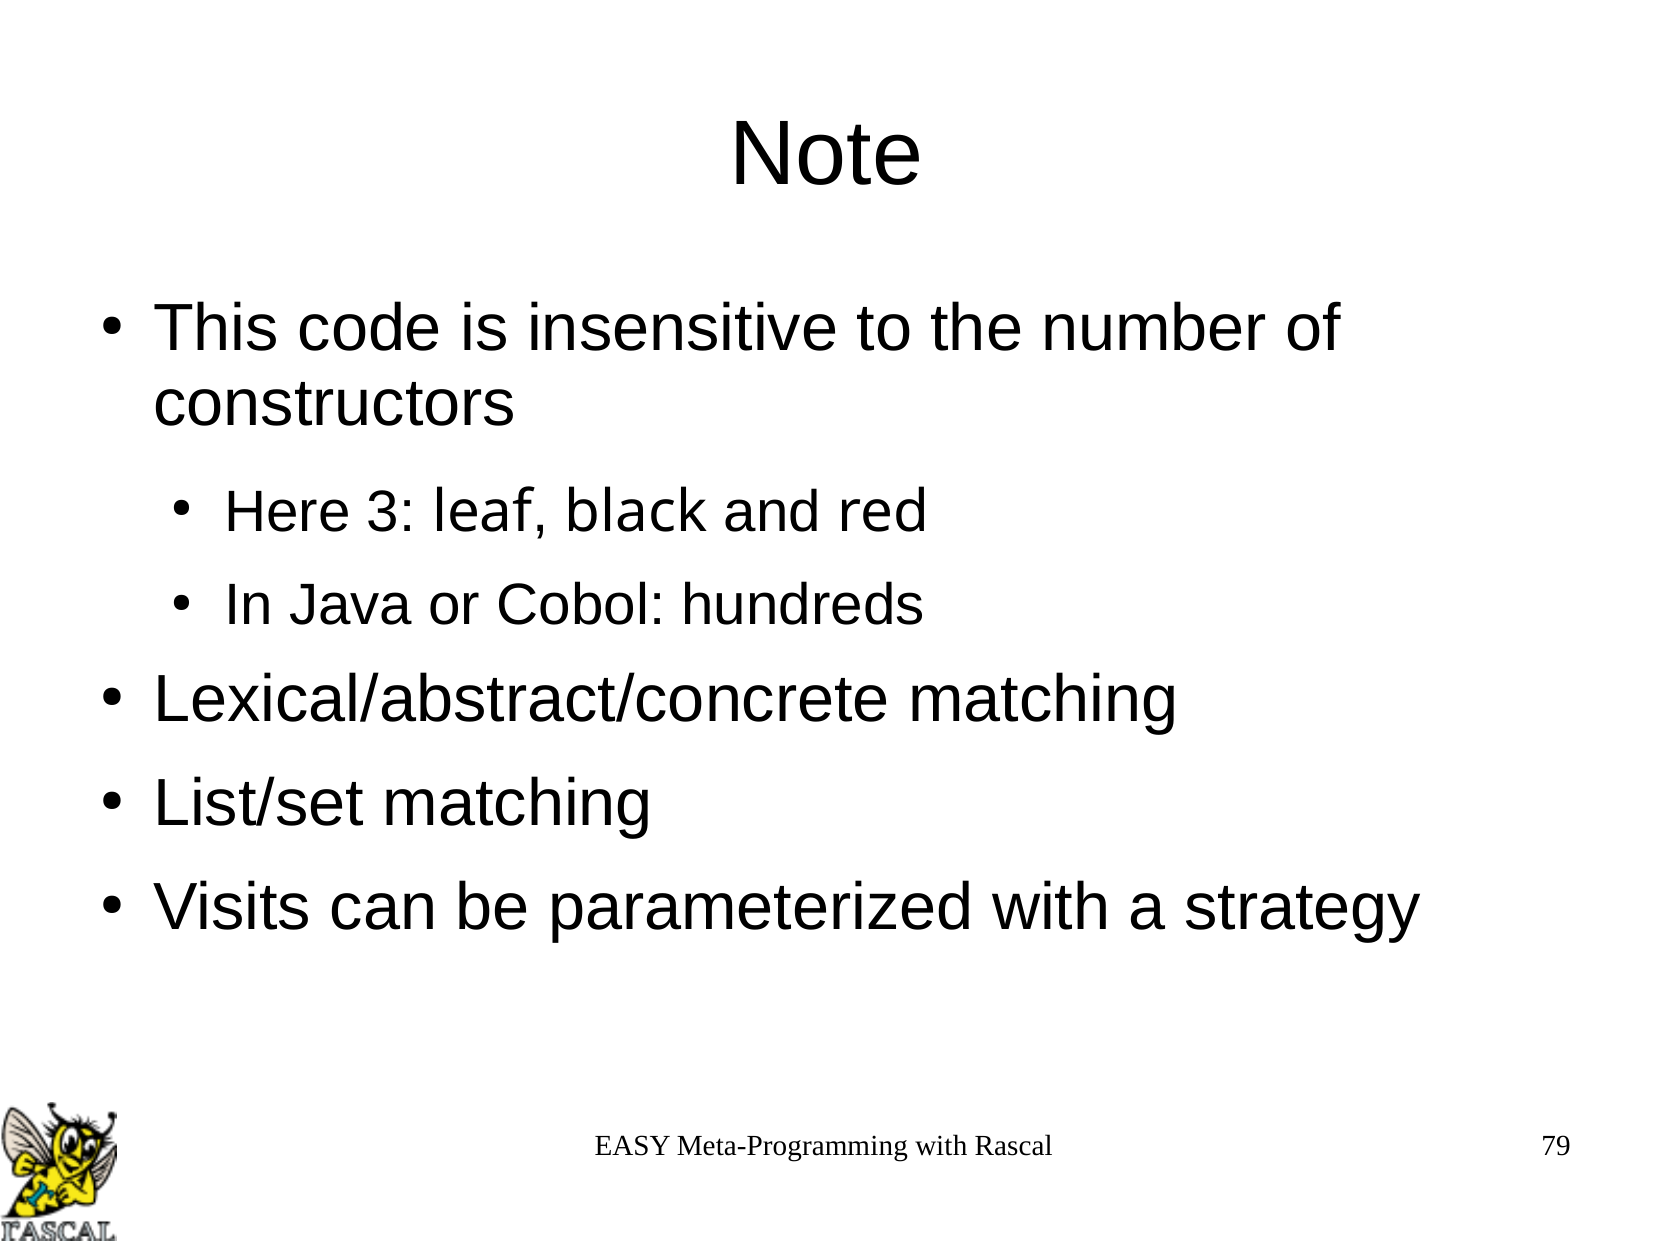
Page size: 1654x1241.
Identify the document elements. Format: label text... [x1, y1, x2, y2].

list This code is insensitive to the number of constructors Here 3: leaf, black and red In Java or Cobol: hundreds Lexical/abstract/concrete matching List/set matching Visits can be parameterized with a strategy [82, 290, 1571, 1109]
picture [0, 1102, 117, 1241]
title Note [82, 49, 1571, 257]
